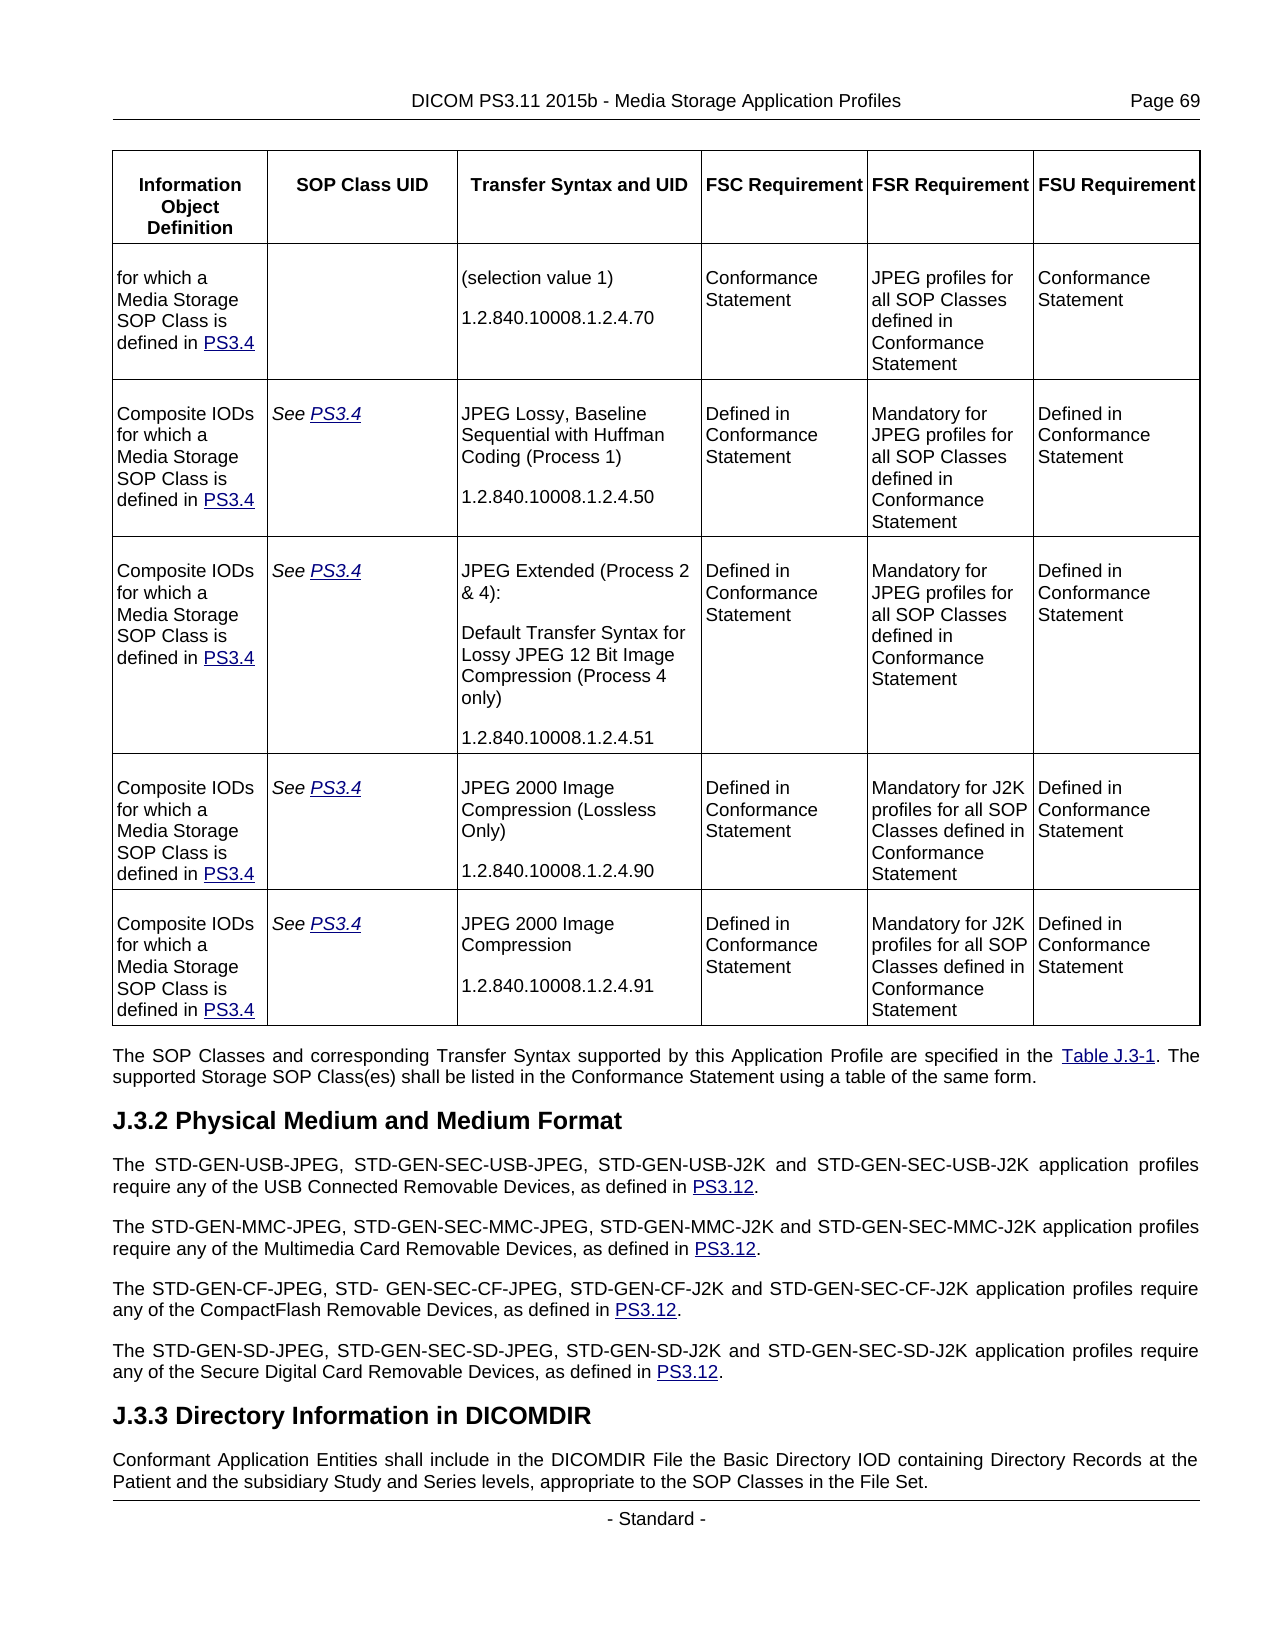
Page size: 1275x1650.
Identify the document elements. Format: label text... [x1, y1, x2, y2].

table_cell Defined in Conformance Statement [1034, 380, 1199, 536]
table_cell See PS3.4 [268, 890, 457, 1025]
text Conformant Application Entities shall include in the DICOMDIR File the Basic Directory IOD containing Directory Records at the Patient and the subsidiary Study and Series levels, appropriate to the SOP Classes in the File Set. [112, 1449, 1200, 1492]
table_cell JPEG Extended (Process 2 & 4): Default Transfer Syntax for Lossy JPEG 12 Bit Image Compression (Process 4 only) 1.2.840.10008.1.2.4.51 [458, 537, 701, 753]
table_header FSU Requirement [1034, 151, 1199, 243]
table_header SOP Class UID [268, 151, 457, 243]
table_cell Mandatory for JPEG profiles for all SOP Classes defined in Conformance Statement [868, 537, 1033, 753]
table_cell Conformance Statement [702, 244, 867, 379]
table_cell [268, 244, 457, 379]
table_cell Defined in Conformance Statement [702, 754, 867, 889]
text J.3.2 Physical Medium and Medium Format [112, 1106, 1200, 1135]
text The STD-GEN-MMC-JPEG, STD-GEN-SEC-MMC-JPEG, STD-GEN-MMC-J2K and STD-GEN-SEC-MMC-J2K application profiles require any of the Multimedia Card Removable Devices, as defined in PS3.12. [112, 1216, 1200, 1259]
table_cell JPEG Lossy, Baseline Sequential with Huffman Coding (Process 1) 1.2.840.10008.1.2.4.50 [458, 380, 701, 536]
table_cell Defined in Conformance Statement [702, 890, 867, 1025]
table_cell for which a Media Storage SOP Class is defined in PS3.4 [113, 244, 267, 379]
table_cell Conformance Statement [1034, 244, 1199, 379]
table_cell JPEG 2000 Image Compression (Lossless Only) 1.2.840.10008.1.2.4.90 [458, 754, 701, 889]
text J.3.3 Directory Information in DICOMDIR [112, 1401, 1200, 1430]
table_cell Composite IODs for which a Media Storage SOP Class is defined in PS3.4 [113, 754, 267, 889]
table_cell Mandatory for JPEG profiles for all SOP Classes defined in Conformance Statement [868, 380, 1033, 536]
table_header FSR Requirement [868, 151, 1033, 243]
table_cell See PS3.4 [268, 754, 457, 889]
text The STD-GEN-SD-JPEG, STD-GEN-SEC-SD-JPEG, STD-GEN-SD-J2K and STD-GEN-SEC-SD-J2K application profiles require any of the Secure Digital Card Removable Devices, as defined in PS3.12. [112, 1339, 1200, 1383]
table_cell Mandatory for J2K profiles for all SOP Classes defined in Conformance Statement [868, 890, 1033, 1025]
table_cell Composite IODs for which a Media Storage SOP Class is defined in PS3.4 [113, 537, 267, 753]
table_cell See PS3.4 [268, 380, 457, 536]
table_cell Defined in Conformance Statement [1034, 537, 1199, 753]
table_cell Composite IODs for which a Media Storage SOP Class is defined in PS3.4 [113, 890, 267, 1025]
table_cell See PS3.4 [268, 537, 457, 753]
table_cell JPEG profiles for all SOP Classes defined in Conformance Statement [868, 244, 1033, 379]
text The SOP Classes and corresponding Transfer Syntax supported by this Application Profile are specified in the Table J.3-1. The supported Storage SOP Class(es) shall be listed in the Conformance Statement using a table of the same form. [112, 1044, 1200, 1088]
text The STD-GEN-CF-JPEG, STD- GEN-SEC-CF-JPEG, STD-GEN-CF-J2K and STD-GEN-SEC-CF-J2K application profiles require any of the CompactFlash Removable Devices, as defined in PS3.12. [112, 1278, 1200, 1321]
table_header Information Object Definition [113, 151, 267, 243]
table_cell (selection value 1) 1.2.840.10008.1.2.4.70 [458, 244, 701, 379]
table_header FSC Requirement [702, 151, 867, 243]
table_cell Defined in Conformance Statement [1034, 890, 1199, 1025]
table_cell Composite IODs for which a Media Storage SOP Class is defined in PS3.4 [113, 380, 267, 536]
table_cell Defined in Conformance Statement [1034, 754, 1199, 889]
table_cell Mandatory for J2K profiles for all SOP Classes defined in Conformance Statement [868, 754, 1033, 889]
text The STD-GEN-USB-JPEG, STD-GEN-SEC-USB-JPEG, STD-GEN-USB-J2K and STD-GEN-SEC-USB-J2K application profiles require any of the USB Connected Removable Devices, as defined in PS3.12. [112, 1154, 1200, 1197]
table_header Transfer Syntax and UID [458, 151, 701, 243]
table_cell JPEG 2000 Image Compression 1.2.840.10008.1.2.4.91 [458, 890, 701, 1025]
table_cell Defined in Conformance Statement [702, 380, 867, 536]
table_cell Defined in Conformance Statement [702, 537, 867, 753]
